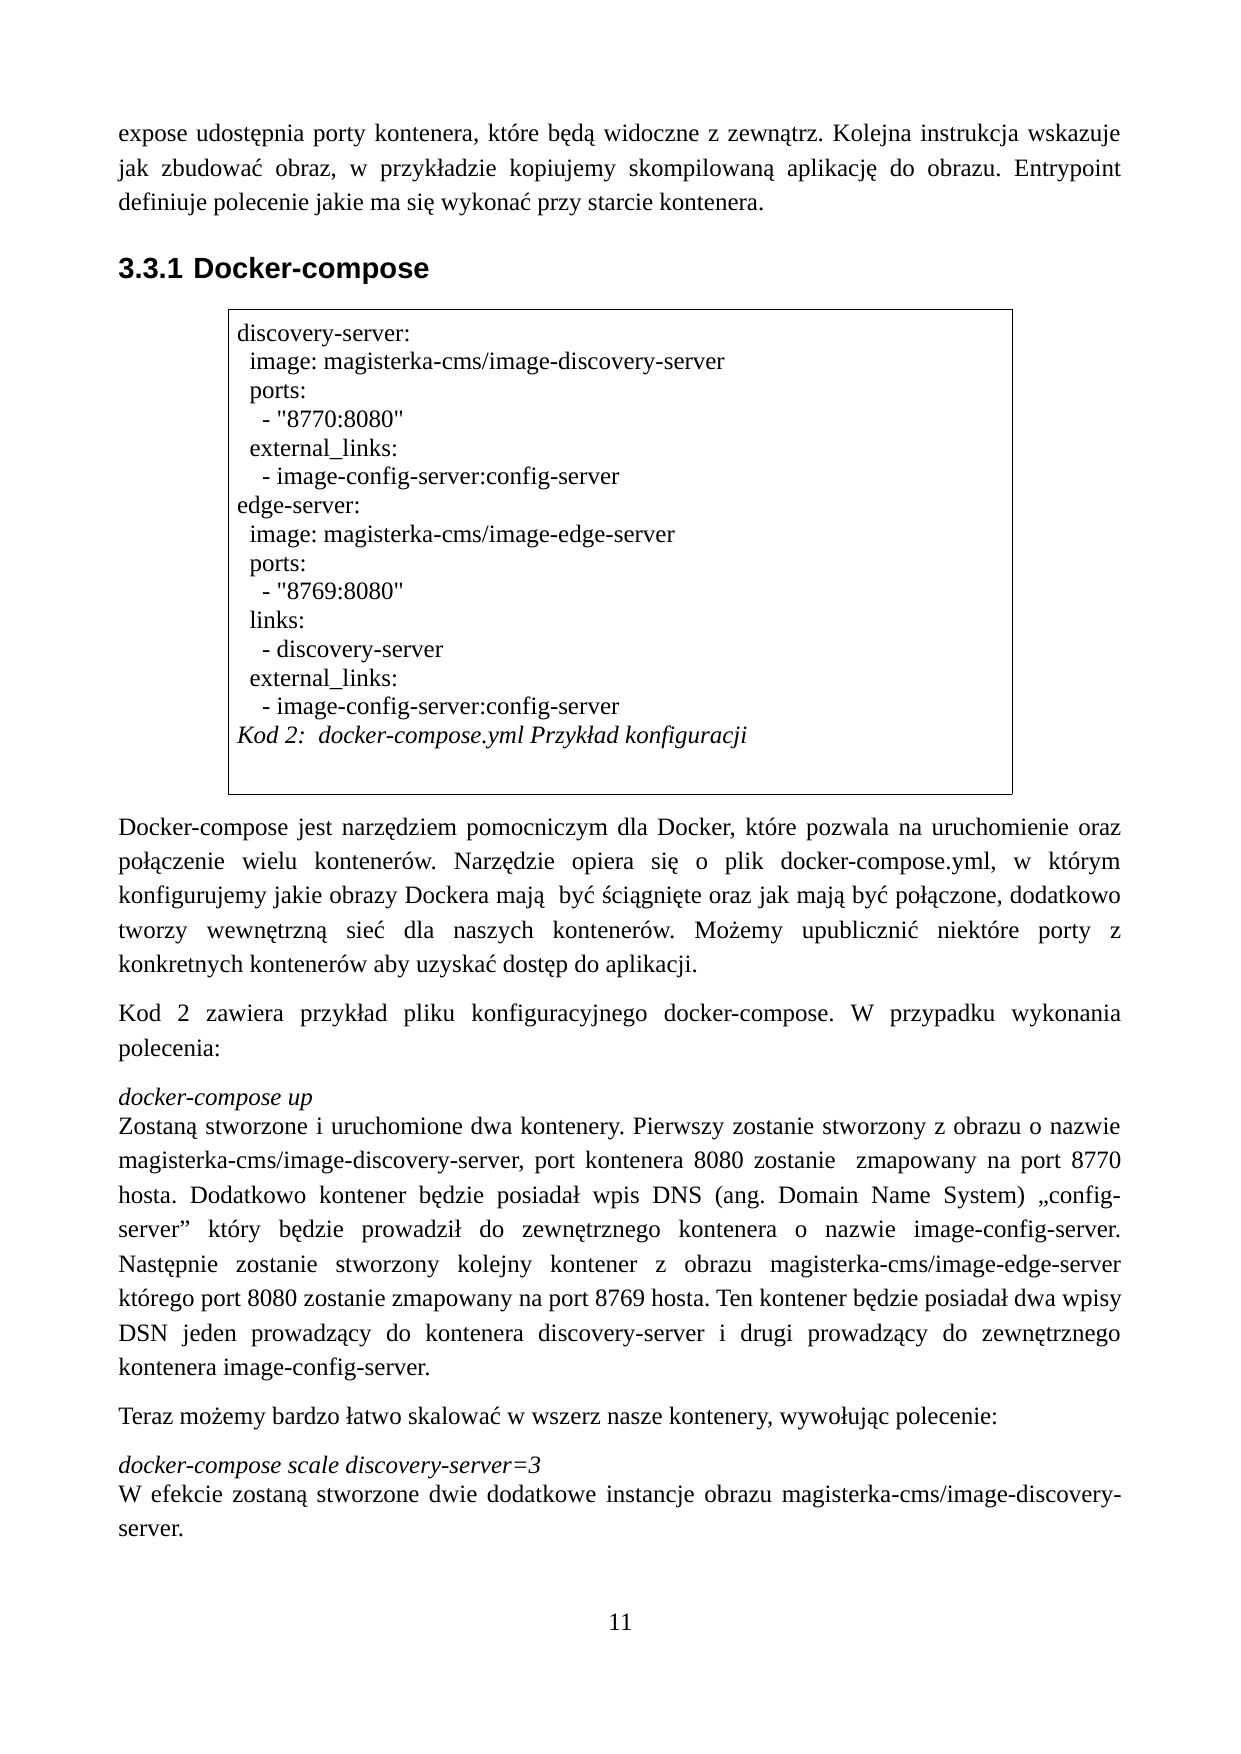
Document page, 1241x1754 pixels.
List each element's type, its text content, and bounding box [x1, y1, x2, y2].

text discovery-server: [237, 318, 1003, 346]
text docker-compose scale discovery-server=3 [118, 1450, 1122, 1479]
text - "8769:8080" [237, 576, 1003, 605]
text - image-config-server:config-server [237, 461, 1003, 490]
text expose udostępnia porty kontenera, które będą widoczne z zewnątrz. Kolejna instrukcja wskazuje jak zbudować obraz, w przykładzie kopiujemy skompilowaną aplikację do obrazu. Entrypoint definiuje polecenie jakie ma się wykonać przy starcie kontenera. [118, 118, 1122, 216]
text edge-server: [237, 490, 1003, 519]
text Teraz możemy bardzo łatwo skalować w wszerz nasze kontenery, wywołując polecenie: [118, 1401, 1122, 1430]
text Docker-compose jest narzędziem pomocniczym dla Docker, które pozwala na uruchomienie oraz połączenie wielu kontenerów. Narzędzie opiera się o plik docker-compose.yml, w którym konfigurujemy jakie obrazy Dockera mają być ściągnięte oraz jak mają być połączone, dodatkowo tworzy wewnętrzną sieć dla naszych kontenerów. Możemy upublicznić niektóre porty z konkretnych kontenerów aby uzyskać dostęp do aplikacji. [118, 297, 1122, 978]
text image: magisterka-cms/image-discovery-server [237, 346, 1003, 375]
text ports: [237, 548, 1003, 576]
text image: magisterka-cms/image-edge-server [237, 519, 1003, 548]
text external_links: [237, 433, 1003, 461]
text Kod 2 zawiera przykład pliku konfiguracyjnego docker-compose. W przypadku wykonania polecenia: [118, 998, 1122, 1062]
subtitle Docker-compose [118, 251, 1122, 284]
text - discovery-server [237, 634, 1003, 663]
text - image-config-server:config-server [237, 691, 1003, 720]
text - "8770:8080" [237, 404, 1003, 433]
text external_links: [237, 663, 1003, 691]
text ports: [237, 375, 1003, 404]
text docker-compose up [118, 1082, 1122, 1111]
text links: [237, 605, 1003, 634]
text W efekcie zostaną stworzone dwie dodatkowe instancje obrazu magisterka-cms/image-discovery-server. [118, 1479, 1122, 1542]
text Kod 2: docker-compose.yml Przykład konfiguracji [237, 720, 1003, 749]
text Zostaną stworzone i uruchomione dwa kontenery. Pierwszy zostanie stworzony z obrazu o nazwie magisterka-cms/image-discovery-server, port kontenera 8080 zostanie zmapowany na port 8770 hosta. Dodatkowo kontener będzie posiadał wpis DNS (ang. Domain Name System) „config-server” który będzie prowadził do zewnętrznego kontenera o nazwie image-config-server. Następnie zostanie stworzony kolejny kontener z obrazu magisterka-cms/image-edge-server którego port 8080 zostanie zmapowany na port 8769 hosta. Ten kontener będzie posiadał dwa wpisy DSN jeden prowadzący do kontenera discovery-server i drugi prowadzący do zewnętrznego kontenera image-config-server. [118, 1111, 1122, 1381]
